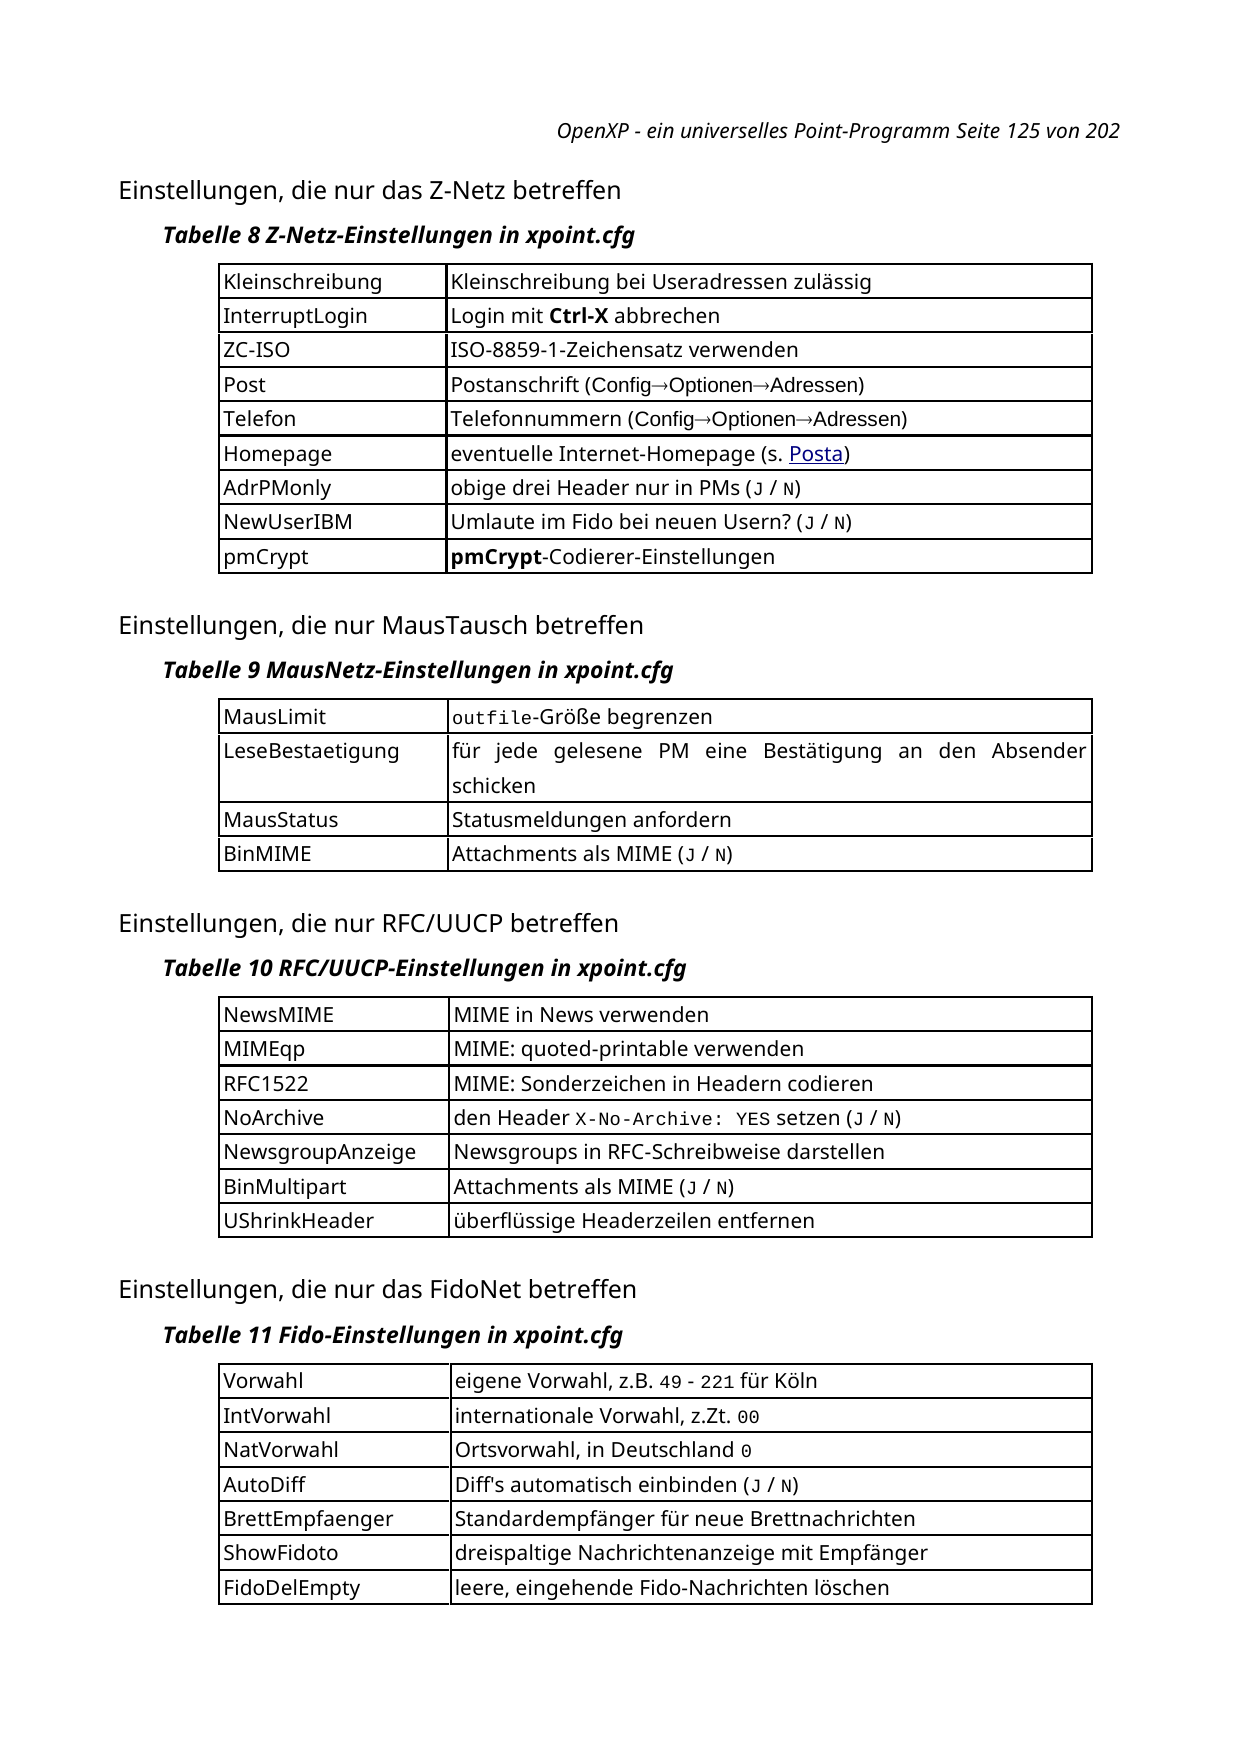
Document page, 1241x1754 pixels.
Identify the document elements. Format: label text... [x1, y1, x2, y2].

table_cell UShrinkHeader [220, 1204, 448, 1236]
table_cell MausStatus [220, 803, 447, 835]
table_cell eventuelle Internet-Homepage (s. Posta) [448, 437, 1091, 469]
table_cell Telefon [220, 402, 445, 434]
text Tabelle 10 RFC/UUCP-Einstellungen in xpoint.cfg [162, 952, 1122, 983]
table_cell ISO-8859-1-Zeichensatz verwenden [448, 334, 1091, 366]
table_cell RFC1522 [220, 1067, 448, 1099]
table_cell NewsgroupAnzeige [220, 1135, 448, 1168]
table_cell MIME: quoted-printable verwenden [450, 1032, 1091, 1064]
table_cell Telefonnummern (Config®Optionen®Adressen) [448, 402, 1091, 434]
table_header outfile-Größe begrenzen [449, 700, 1091, 732]
table_header Kleinschreibung [220, 265, 445, 297]
table_cell Attachments als MIME (J / N) [450, 1170, 1091, 1202]
table_cell für jede gelesene PM eine Bestätigung an den Absender schicken [449, 735, 1091, 801]
table_cell den Header X-No-Archive: YES setzen (J / N) [450, 1101, 1091, 1133]
table_cell IntVorwahl [220, 1399, 449, 1431]
table_cell FidoDelEmpty [220, 1571, 449, 1603]
table_cell Login mit Ctrl-X abbrechen [448, 299, 1091, 331]
table_cell internationale Vorwahl, z.Zt. 00 [452, 1399, 1091, 1431]
table_cell NatVorwahl [220, 1433, 449, 1466]
table_cell BrettEmpfaenger [220, 1502, 449, 1534]
subtitle Einstellungen, die nur das FidoNet betreffen [118, 1272, 1122, 1306]
table_cell Homepage [220, 437, 445, 469]
table_header Kleinschreibung bei Useradressen zulässig [448, 265, 1091, 297]
table_cell leere, eingehende Fido-Nachrichten löschen [452, 1571, 1091, 1603]
table_cell LeseBestaetigung [220, 735, 447, 801]
text Tabelle 11 Fido-Einstellungen in xpoint.cfg [162, 1319, 1122, 1350]
table_cell pmCrypt-Codierer-Einstellungen [448, 540, 1091, 572]
text Tabelle 9 MausNetz-Einstellungen in xpoint.cfg [162, 654, 1122, 686]
table_header MIME in News verwenden [450, 998, 1091, 1030]
table_cell pmCrypt [220, 540, 445, 572]
table_cell ShowFidoto [220, 1536, 449, 1569]
table_cell AdrPMonly [220, 471, 445, 503]
subtitle Einstellungen, die nur MausTausch betreffen [118, 608, 1122, 642]
subtitle Einstellungen, die nur RFC/UUCP betreffen [118, 906, 1122, 940]
table_cell überflüssige Headerzeilen entfernen [450, 1204, 1091, 1236]
table_cell NewUserIBM [220, 505, 445, 538]
table_cell MIMEqp [220, 1032, 448, 1064]
table_cell BinMultipart [220, 1170, 448, 1202]
table_cell ZC-ISO [220, 334, 445, 366]
table_header NewsMIME [220, 998, 448, 1030]
table_header eigene Vorwahl, z.B. 49 - 221 für Köln [452, 1365, 1091, 1397]
table_cell InterruptLogin [220, 299, 445, 331]
table_header Vorwahl [220, 1365, 449, 1397]
table_cell NoArchive [220, 1101, 448, 1133]
table_cell Umlaute im Fido bei neuen Usern? (J / N) [448, 505, 1091, 538]
table_cell Statusmeldungen anfordern [449, 803, 1091, 835]
table_cell Standardempfänger für neue Brettnachrichten [452, 1502, 1091, 1534]
table_cell Attachments als MIME (J / N) [449, 838, 1091, 870]
table_cell Diff's automatisch einbinden (J / N) [452, 1468, 1091, 1500]
subtitle Einstellungen, die nur das Z-Netz betreffen [118, 173, 1122, 207]
table_cell Postanschrift (Config®Optionen®Adressen) [448, 368, 1091, 400]
table_cell AutoDiff [220, 1468, 449, 1500]
table_cell obige drei Header nur in PMs (J / N) [448, 471, 1091, 503]
table_cell Ortsvorwahl, in Deutschland 0 [452, 1433, 1091, 1466]
table_cell dreispaltige Nachrichtenanzeige mit Empfänger [452, 1536, 1091, 1569]
table_cell Post [220, 368, 445, 400]
table_cell MIME: Sonderzeichen in Headern codieren [450, 1067, 1091, 1099]
text Tabelle 8 Z-Netz-Einstellungen in xpoint.cfg [162, 219, 1122, 250]
table_header MausLimit [220, 700, 447, 732]
table_cell BinMIME [220, 838, 447, 870]
table_cell Newsgroups in RFC-Schreibweise darstellen [450, 1135, 1091, 1168]
